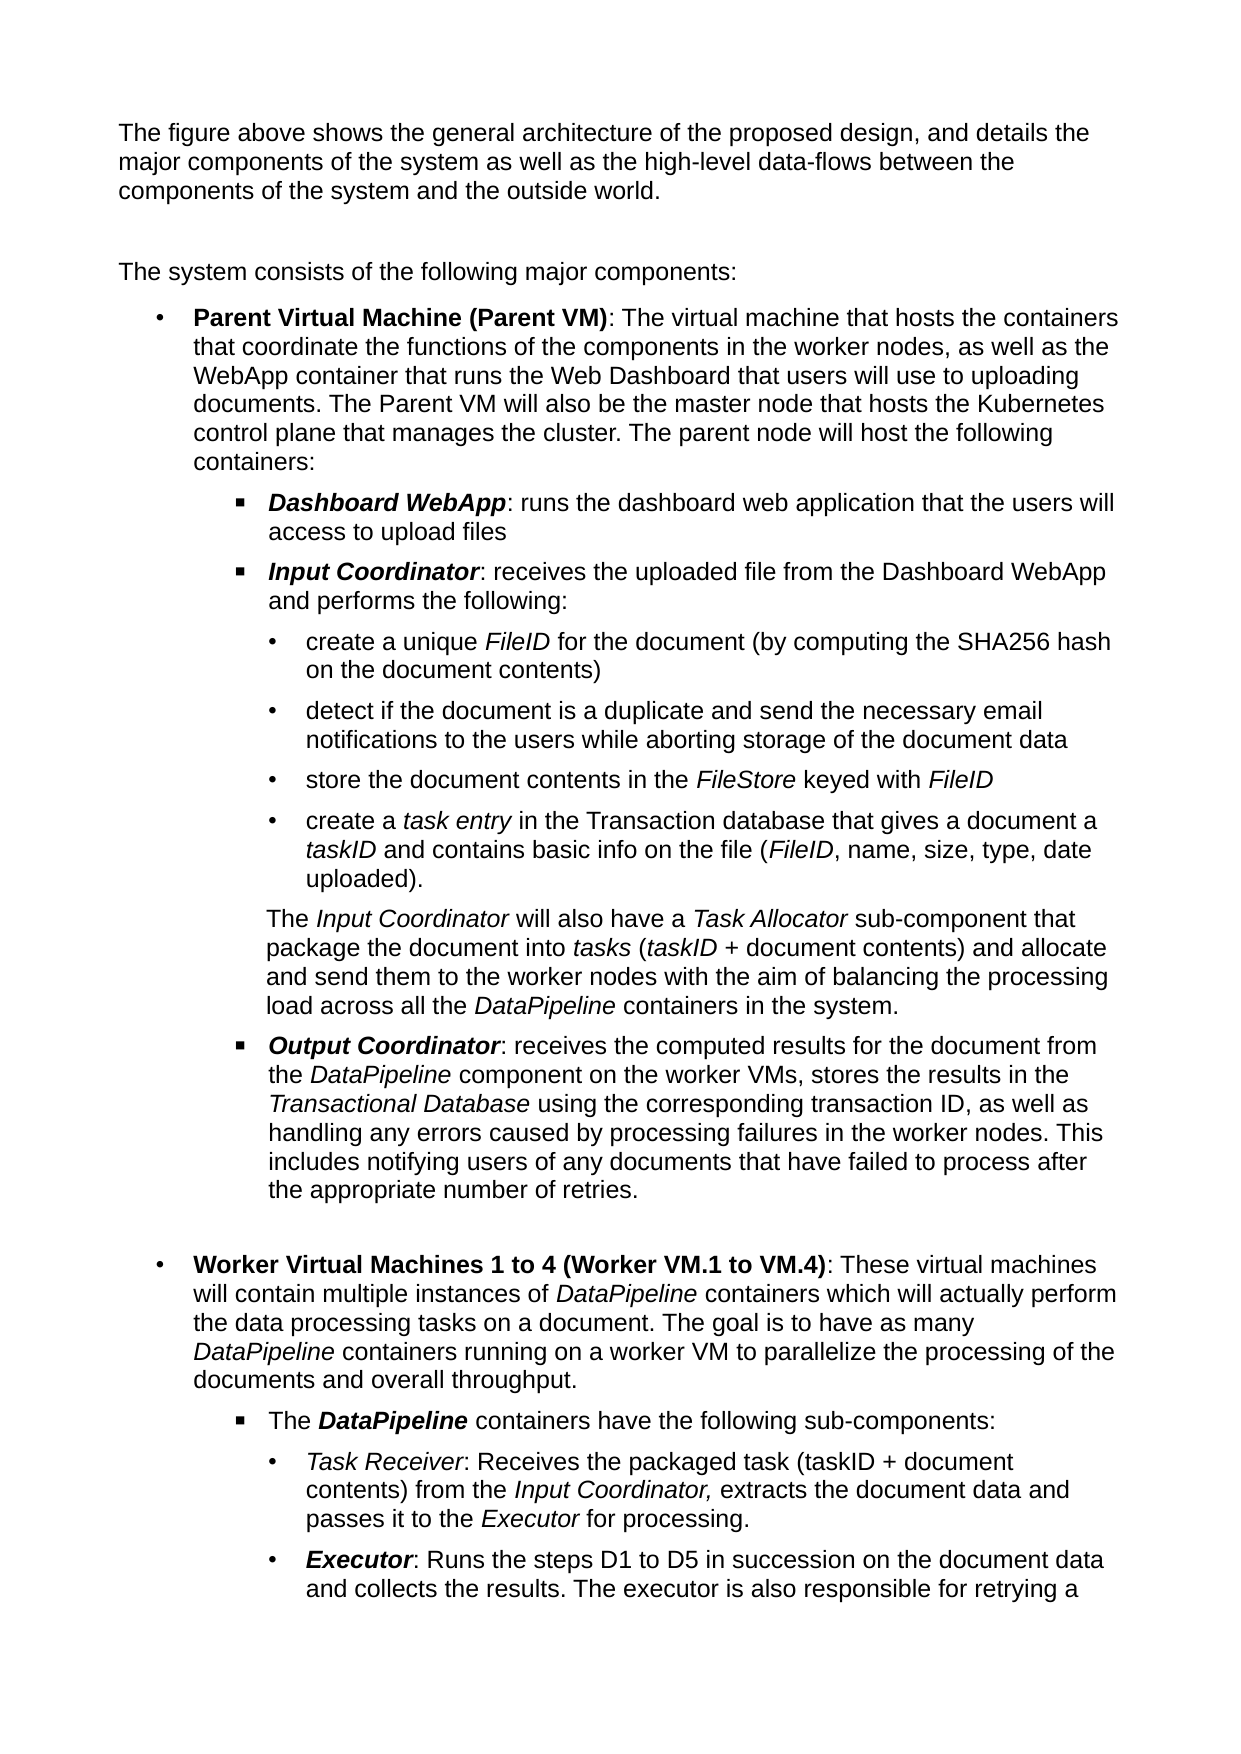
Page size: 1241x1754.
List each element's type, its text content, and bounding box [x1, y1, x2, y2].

list Executor: Runs the steps D1 to D5 in succession on the document data and collects the results. The executor is also responsible for retrying a [268, 1545, 1122, 1602]
text The figure above shows the general architecture of the proposed design, and details the major components of the system as well as the high-level data-flows between the components of the system and the outside world. [118, 118, 1122, 204]
list Parent Virtual Machine (Parent VM): The virtual machine that hosts the containers that coordinate the functions of the components in the worker nodes, as well as the WebApp container that runs the Web Dashboard that users will use to uploading documents. The Parent VM will also be the master node that hosts the Kubernetes control plane that manages the cluster. The parent node will host the following containers: [156, 303, 1122, 476]
list Dashboard WebApp: runs the dashboard web application that the users will access to upload files [231, 488, 1122, 545]
list store the document contents in the FileStore keyed with FileID [268, 766, 1122, 794]
list create a task entry in the Transaction database that gives a document a taskID and contains basic info on the file (FileID, name, size, type, date uploaded). [268, 806, 1122, 893]
list create a unique FileID for the document (by computing the SHA256 hash on the document contents) [268, 627, 1122, 684]
text The system consists of the following major components: [118, 257, 1122, 285]
list detect if the document is a duplicate and send the necessary email notifications to the users while aborting storage of the document data [268, 696, 1122, 754]
list The DataPipeline containers have the following sub-components: [231, 1406, 1122, 1435]
list Input Coordinator: receives the uploaded file from the Dashboard WebApp and performs the following: [231, 557, 1122, 615]
list Output Coordinator: receives the computed results for the document from the DataPipeline component on the worker VMs, stores the results in the Transactional Database using the corresponding transaction ID, as well as handling any errors caused by processing failures in the worker nodes. This includes notifying users of any documents that have failed to process after the appropriate number of retries. [231, 1031, 1122, 1204]
list Worker Virtual Machines 1 to 4 (Worker VM.1 to VM.4): These virtual machines will contain multiple instances of DataPipeline containers which will actually perform the data processing tasks on a document. The goal is to have as many DataPipeline containers running on a worker VM to parallelize the processing of the documents and overall throughput. [156, 1250, 1122, 1394]
list Task Receiver: Receives the packaged task (taskID + document contents) from the Input Coordinator, extracts the document data and passes it to the Executor for processing. [268, 1447, 1122, 1533]
text The Input Coordinator will also have a Task Allocator sub-component that package the document into tasks (taskID + document contents) and allocate and send them to the worker nodes with the aim of balancing the processing load across all the DataPipeline containers in the system. [266, 904, 1122, 1019]
